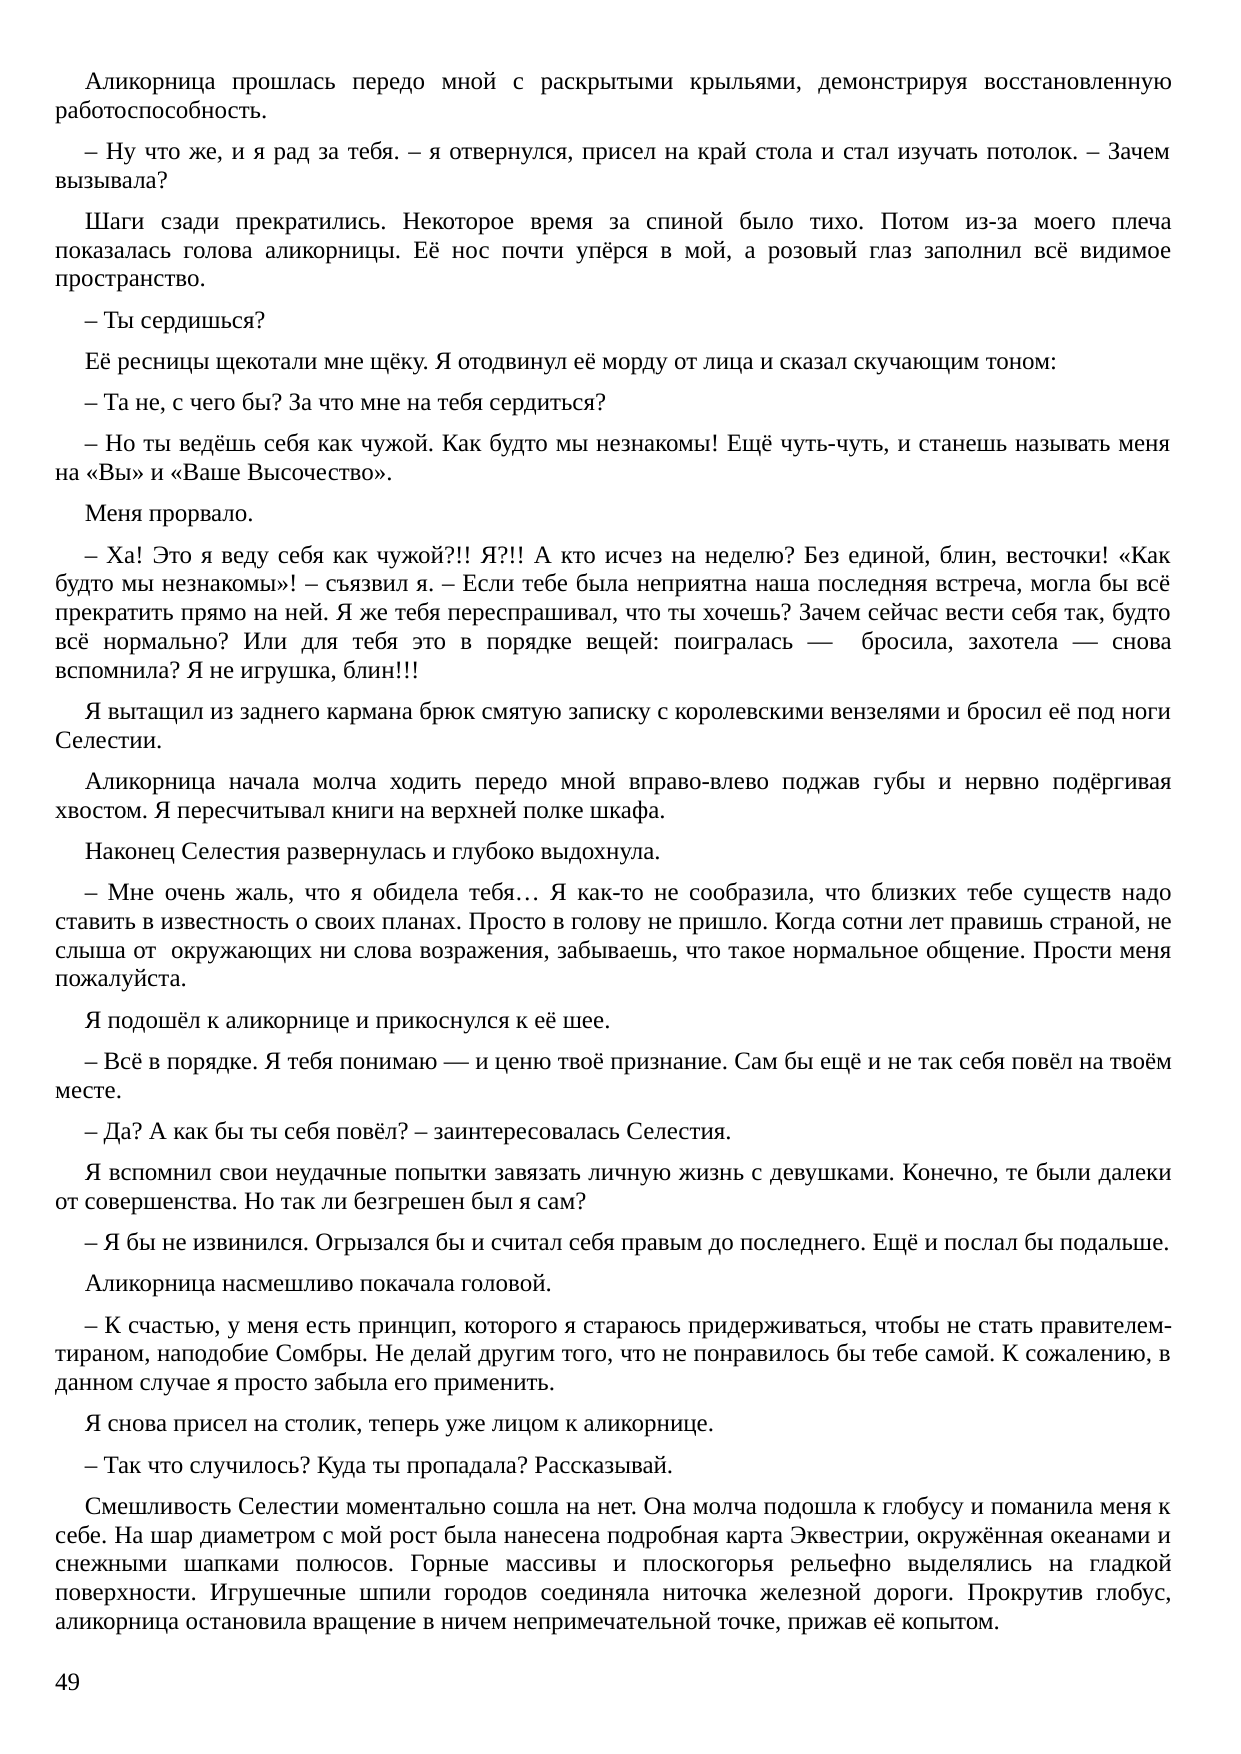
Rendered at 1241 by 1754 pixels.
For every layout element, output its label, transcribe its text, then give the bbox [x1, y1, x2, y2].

text – Ну что же, и я рад за тебя. – я отвернулся, присел на край стола и стал изучать потолок. – Зачем вызывала? [55, 136, 1173, 193]
text Я подошёл к аликорнице и прикоснулся к её шее. [55, 1005, 1173, 1033]
text – Мне очень жаль, что я обидела тебя… Я как-то не сообразила, что близких тебе существ надо ставить в известность о своих планах. Просто в голову не пришло. Когда сотни лет правишь страной, не слыша от окружающих ни слова возражения, забываешь, что такое нормальное общение. Прости меня пожалуйста. [55, 877, 1173, 992]
text – Но ты ведёшь себя как чужой. Как будто мы незнакомы! Ещё чуть-чуть, и станешь называть меня на «Вы» и «Ваше Высочество». [55, 428, 1173, 486]
text Я вытащил из заднего кармана брюк смятую записку с королевскими вензелями и бросил её под ноги Селестии. [55, 696, 1173, 753]
text Я снова присел на столик, теперь уже лицом к аликорнице. [55, 1408, 1173, 1437]
text Наконец Селестия развернулась и глубоко выдохнула. [55, 836, 1173, 865]
text Смешливость Селестии моментально сошла на нет. Она молча подошла к глобусу и поманила меня к себе. На шар диаметром с мой рост была нанесена подробная карта Эквестрии, окружённая океанами и снежными шапками полюсов. Горные массивы и плоскогорья рельефно выделялись на гладкой поверхности. Игрушечные шпили городов соединяла ниточка железной дороги. Прокрутив глобус, аликорница остановила вращение в ничем непримечательной точке, прижав её копытом. [55, 1491, 1173, 1635]
text Аликорница насмешливо покачала головой. [55, 1268, 1173, 1297]
text – Ха! Это я веду себя как чужой?!! Я?!! А кто исчез на неделю? Без единой, блин, весточки! «Как будто мы незнакомы»! – съязвил я. – Если тебе была неприятна наша последняя встреча, могла бы всё прекратить прямо на ней. Я же тебя переспрашивал, что ты хочешь? Зачем сейчас вести себя так, будто всё нормально? Или для тебя это в порядке вещей: поигралась — бросила, захотела — снова вспомнила? Я не игрушка, блин!!! [55, 540, 1173, 683]
text – Ты сердишься? [55, 305, 1173, 333]
text – Всё в порядке. Я тебя понимаю — и ценю твоё признание. Сам бы ещё и не так себя повёл на твоём месте. [55, 1046, 1173, 1103]
text Меня прорвало. [55, 498, 1173, 527]
text – Та не, с чего бы? За что мне на тебя сердиться? [55, 387, 1173, 416]
text – Так что случилось? Куда ты пропадала? Рассказывай. [55, 1450, 1173, 1478]
text Шаги сзади прекратились. Некоторое время за спиной было тихо. Потом из-за моего плеча показалась голова аликорницы. Её нос почти упёрся в мой, а розовый глаз заполнил всё видимое пространство. [55, 206, 1173, 292]
text Её ресницы щекотали мне щёку. Я отодвинул её морду от лица и сказал скучающим тоном: [55, 346, 1173, 375]
text – Да? А как бы ты себя повёл? – заинтересовалась Селестия. [55, 1116, 1173, 1145]
text Я вспомнил свои неудачные попытки завязать личную жизнь с девушками. Конечно, те были далеки от совершенства. Но так ли безгрешен был я сам? [55, 1157, 1173, 1215]
text – Я бы не извинился. Огрызался бы и считал себя правым до последнего. Ещё и послал бы подальше. [55, 1227, 1173, 1256]
text – К счастью, у меня есть принцип, которого я стараюсь придерживаться, чтобы не стать правителем-тираном, наподобие Сомбры. Не делай другим того, что не понравилось бы тебе самой. К сожалению, в данном случае я просто забыла его применить. [55, 1310, 1173, 1396]
text Аликорница прошлась передо мной с раскрытыми крыльями, демонстрируя восстановленную работоспособность. [55, 66, 1173, 123]
text Аликорница начала молча ходить передо мной вправо-влево поджав губы и нервно подёргивая хвостом. Я пересчитывал книги на верхней полке шкафа. [55, 766, 1173, 823]
